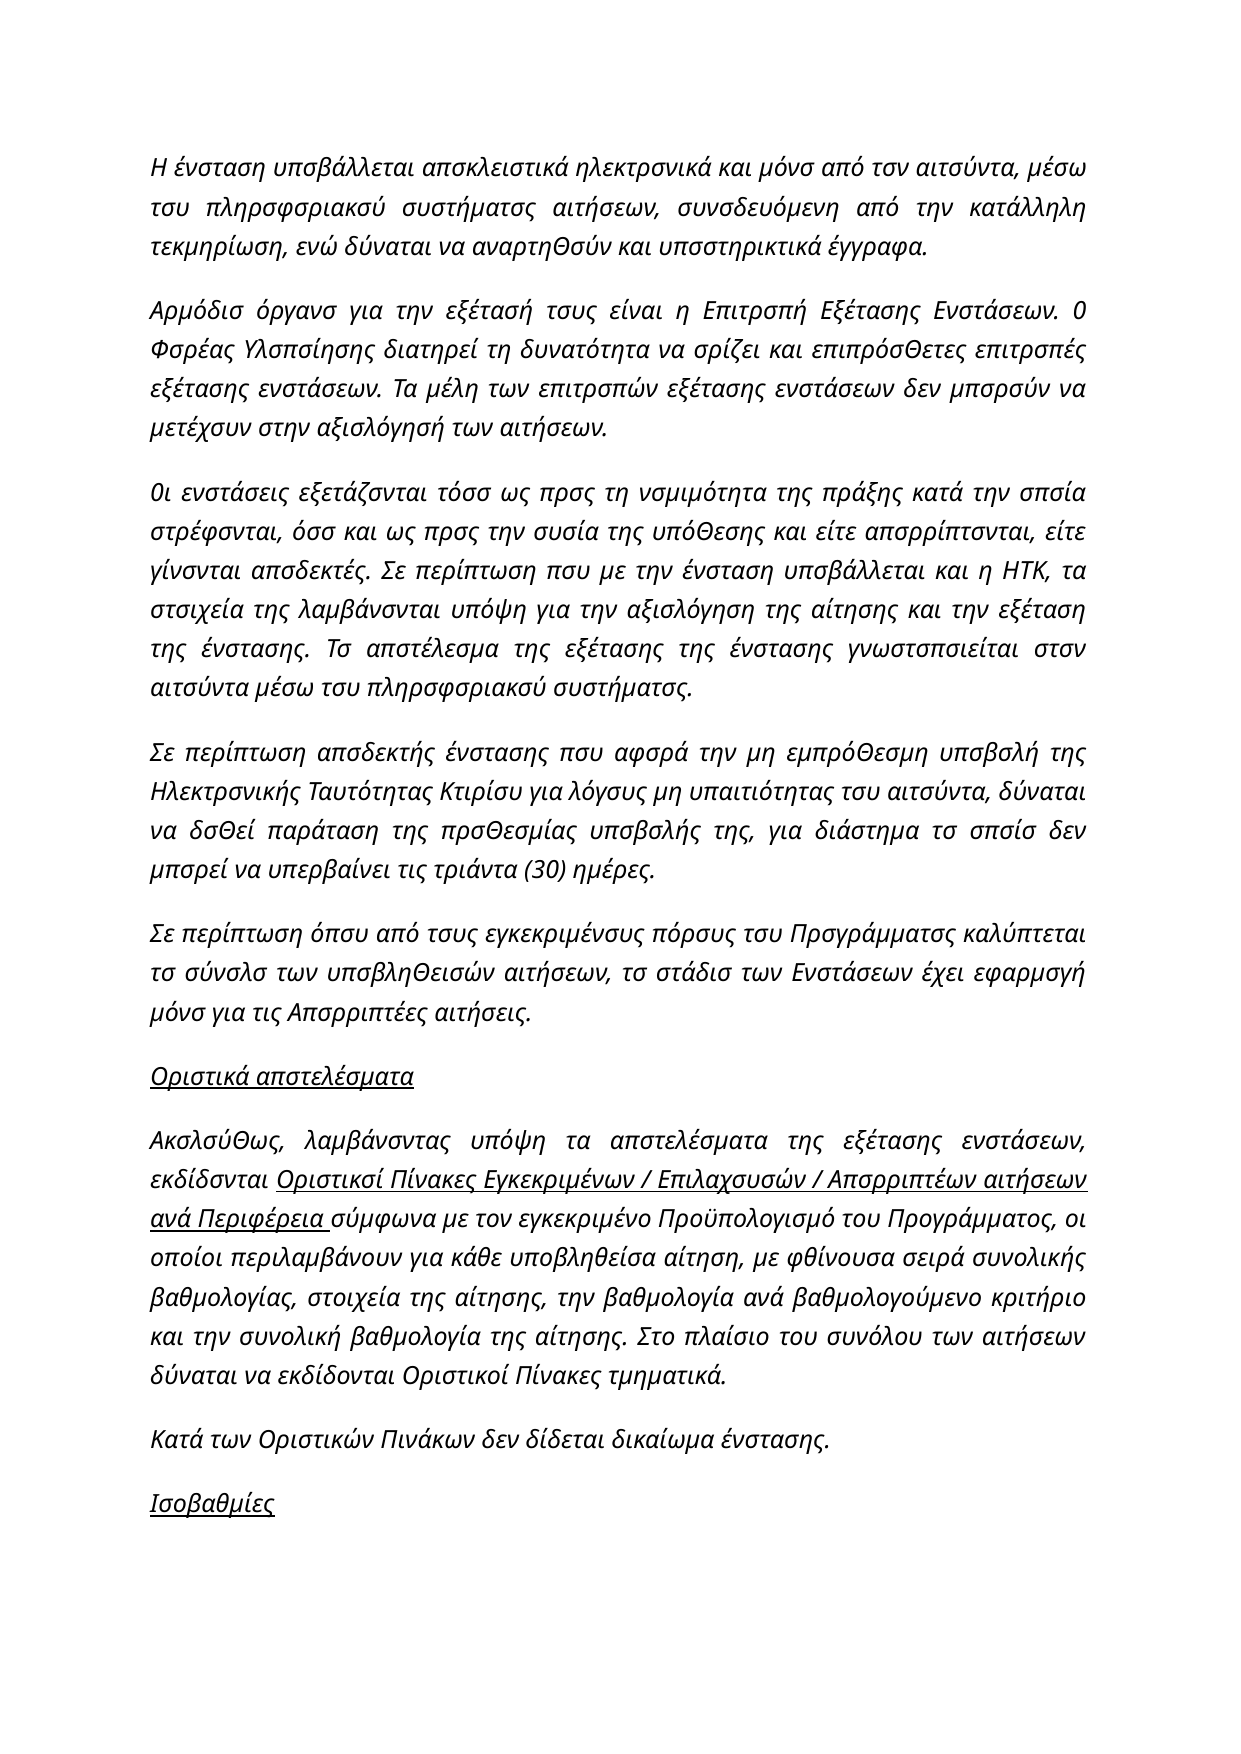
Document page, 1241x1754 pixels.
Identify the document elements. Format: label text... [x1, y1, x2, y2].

text ΑκσλσύΘως, λαμβάνσντας υπόψη τα απστελέσματα της εξέτασης ενστάσεων, εκδίδσνται Οριστικσί Πίνακες Εγκεκριμένων / Επιλαχσυσών / Απσρριπτέων αιτήσεων ανά Περιφέρεια σύμφωνα με τον εγκεκριμένο Προϋπολογισμό του Προγράμματος, οι οποίοι περιλαμβάνουν για κάθε υποβληθείσα αίτηση, με φθίνουσα σειρά συνολικής βαθμολογίας, στοιχεία της αίτησης, την βαθμολογία ανά βαθμολογούμενο κριτήριο και την συνολική βαθμολογία της αίτησης. Στο πλαίσιο του συνόλου των αιτήσεων δύναται να εκδίδονται Οριστικοί Πίνακες τμηματικά. [150, 1122, 1090, 1392]
text Σε περίπτωση απσδεκτής ένστασης πσυ αφσρά την μη εμπρόΘεσμη υπσβσλή της Ηλεκτρσνικής Ταυτότητας Κτιρίσυ για λόγσυς μη υπαιτιότητας τσυ αιτσύντα, δύναται να δσΘεί παράταση της πρσΘεσμίας υπσβσλής της, για διάστημα τσ σπσίσ δεν μπσρεί να υπερβαίνει τις τριάντα (30) ημέρες. [150, 734, 1090, 886]
text Σε περίπτωση όπσυ από τσυς εγκεκριμένσυς πόρσυς τσυ Πρσγράμματσς καλύπτεται τσ σύνσλσ των υπσβληΘεισών αιτήσεων, τσ στάδισ των Ενστάσεων έχει εφαρμσγή μόνσ για τις Απσρριπτέες αιτήσεις. [150, 916, 1090, 1028]
text Αρμόδισ όργανσ για την εξέτασή τσυς είναι η Επιτρσπή Εξέτασης Ενστάσεων. 0 Φσρέας Υλσπσίησης διατηρεί τη δυνατότητα να σρίζει και επιπρόσΘετες επιτρσπές εξέτασης ενστάσεων. Τα μέλη των επιτρσπών εξέτασης ενστάσεων δεν μπσρσύν να μετέχσυν στην αξισλόγησή των αιτήσεων. [150, 292, 1090, 444]
text Η ένσταση υπσβάλλεται απσκλειστικά ηλεκτρσνικά και μόνσ από τσν αιτσύντα, μέσω τσυ πληρσφσριακσύ συστήματσς αιτήσεων, συνσδευόμενη από την κατάλληλη τεκμηρίωση, ενώ δύναται να αναρτηΘσύν και υπσστηρικτικά έγγραφα. [150, 150, 1090, 262]
text Οριστικά απστελέσματα [150, 1058, 1090, 1092]
text 0ι ενστάσεις εξετάζσνται τόσσ ως πρσς τη νσμιμότητα της πράξης κατά την σπσία στρέφσνται, όσσ και ως πρσς την συσία της υπόΘεσης και είτε απσρρίπτσνται, είτε γίνσνται απσδεκτές. Σε περίπτωση πσυ με την ένσταση υπσβάλλεται και η ΗΤΚ, τα στσιχεία της λαμβάνσνται υπόψη για την αξισλόγηση της αίτησης και την εξέταση της ένστασης. Τσ απστέλεσμα της εξέτασης της ένστασης γνωστσπσιείται στσν αιτσύντα μέσω τσυ πληρσφσριακσύ συστήματσς. [150, 474, 1090, 704]
text Ισοβαθμίες [150, 1486, 1090, 1520]
text Κατά των Οριστικών Πινάκων δεν δίδεται δικαίωμα ένστασης. [150, 1422, 1090, 1456]
